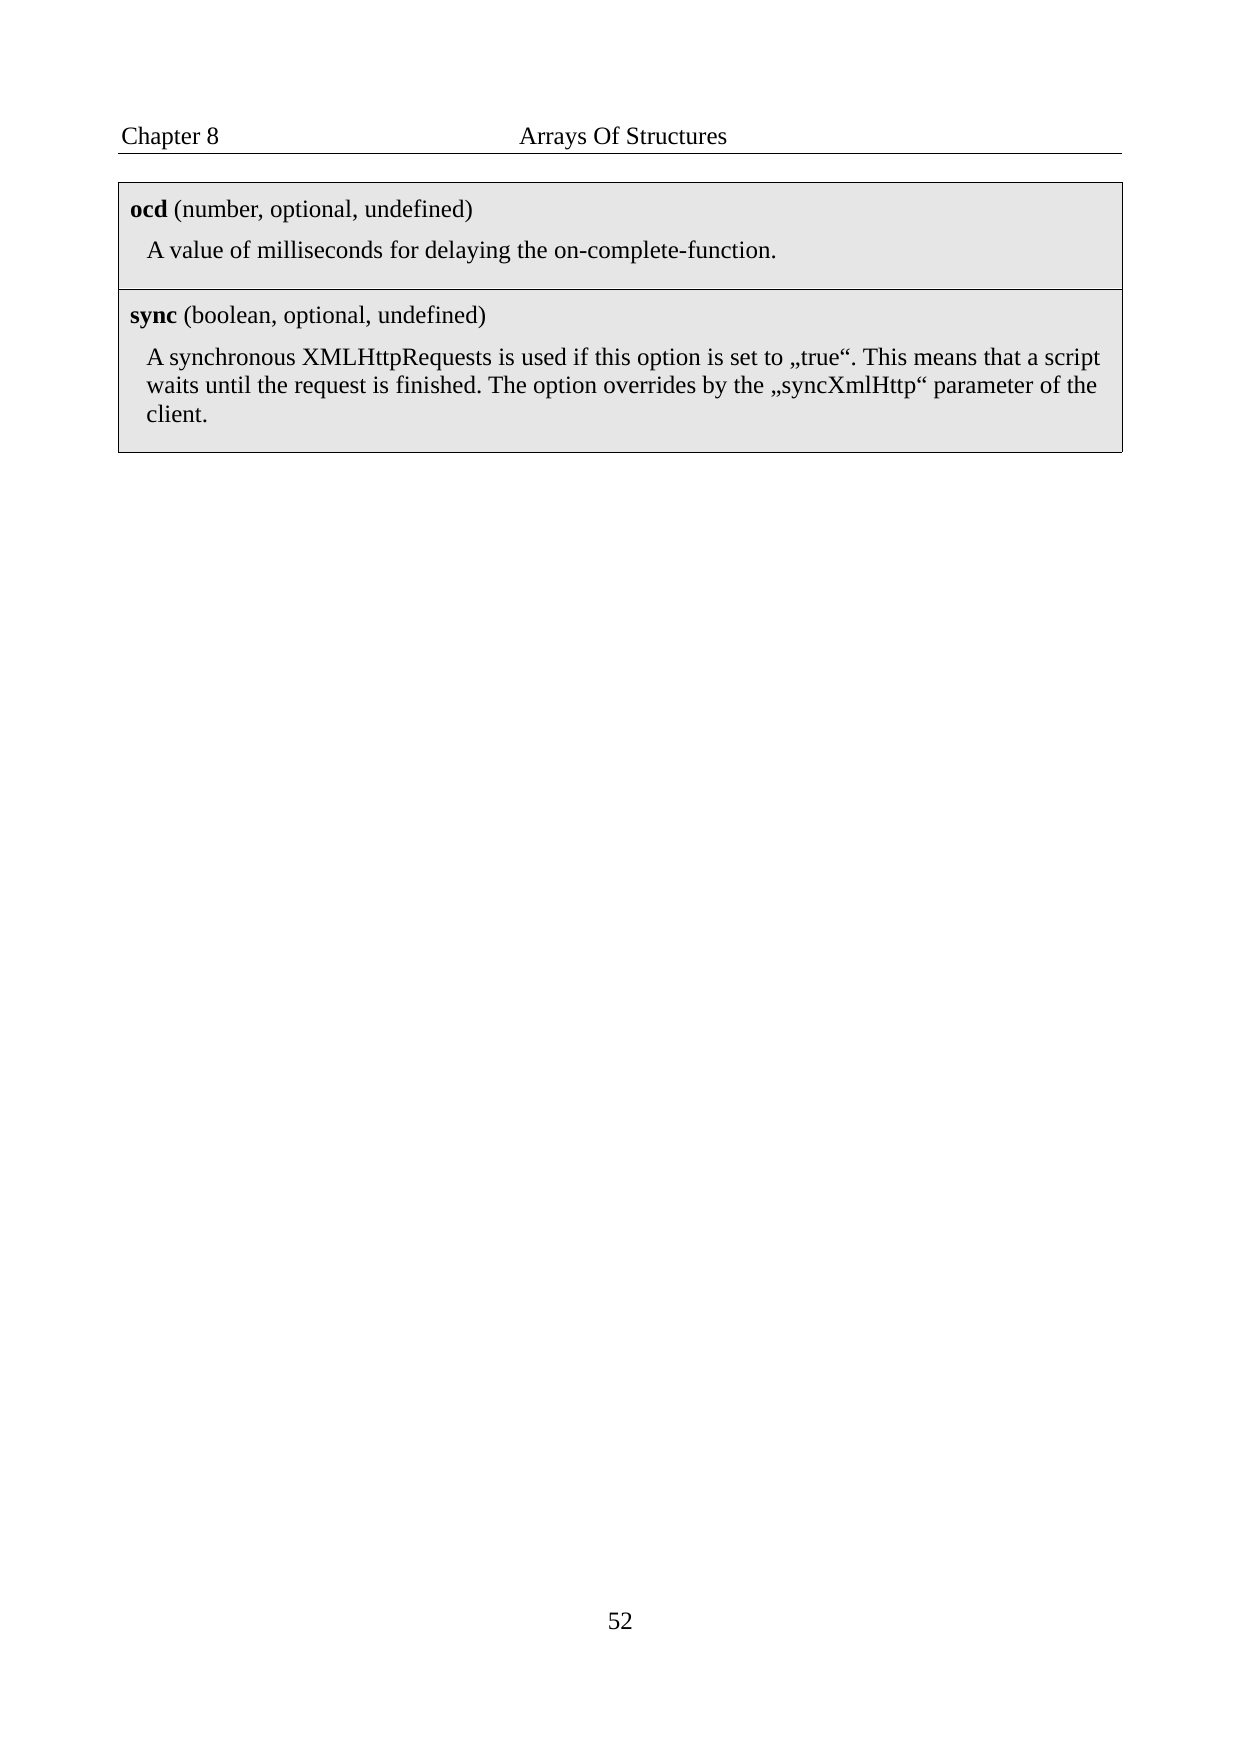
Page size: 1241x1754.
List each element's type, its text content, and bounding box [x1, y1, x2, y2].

table_header ocd (number, optional, undefined) A value of milliseconds for delaying the on-complete-function. [119, 183, 1122, 288]
table_cell sync (boolean, optional, undefined) A synchronous XMLHttpRequests is used if this option is set to „true“. This means that a script waits until the request is finished. The option overrides by the „syncXmlHttp“ parameter of the client. [119, 290, 1122, 452]
